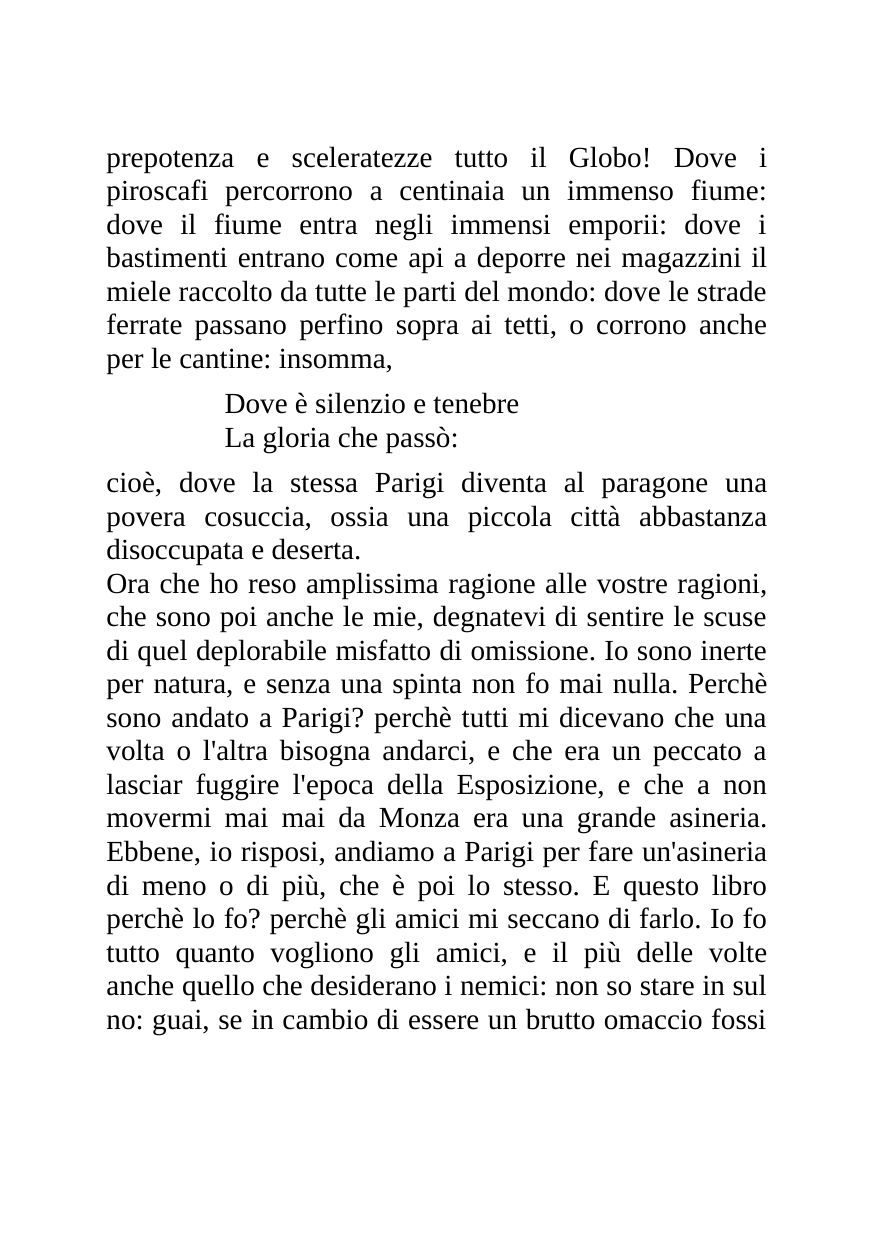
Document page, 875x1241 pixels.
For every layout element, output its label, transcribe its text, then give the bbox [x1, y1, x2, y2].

text prepotenza e sceleratezze tutto il Globo! Dove i piroscafi percorrono a centinaia un immenso fiume: dove il fiume entra negli immensi emporii: dove i bastimenti entrano come api a deporre nei magazzini il miele raccolto da tutte le parti del mondo: dove le strade ferrate passano perfino sopra ai tetti, o corrono anche per le cantine: insomma, [106, 140, 768, 374]
text cioè, dove la stessa Parigi diventa al paragone una povera cosuccia, ossia una piccola città abbastanza disoccupata e deserta. [106, 465, 768, 566]
text Dove è silenzio e tenebre La gloria che passò: [224, 386, 768, 453]
text Ora che ho reso amplissima ragione alle vostre ragioni, che sono poi anche le mie, degnatevi di sentire le scuse di quel deplorabile misfatto di omissione. Io sono inerte per natura, e senza una spinta non fo mai nulla. Perchè sono andato a Parigi? perchè tutti mi dicevano che una volta o l'altra bisogna andarci, e che era un peccato a lasciar fuggire l'epoca della Esposizione, e che a non movermi mai mai da Monza era una grande asineria. Ebbene, io risposi, andiamo a Parigi per fare un'asineria di meno o di più, che è poi lo stesso. E questo libro perchè lo fo? perchè gli amici mi seccano di farlo. Io fo tutto quanto vogliono gli amici, e il più delle volte anche quello che desiderano i nemici: non so stare in sul no: guai, se in cambio di essere un brutto omaccio fossi [106, 566, 768, 1035]
